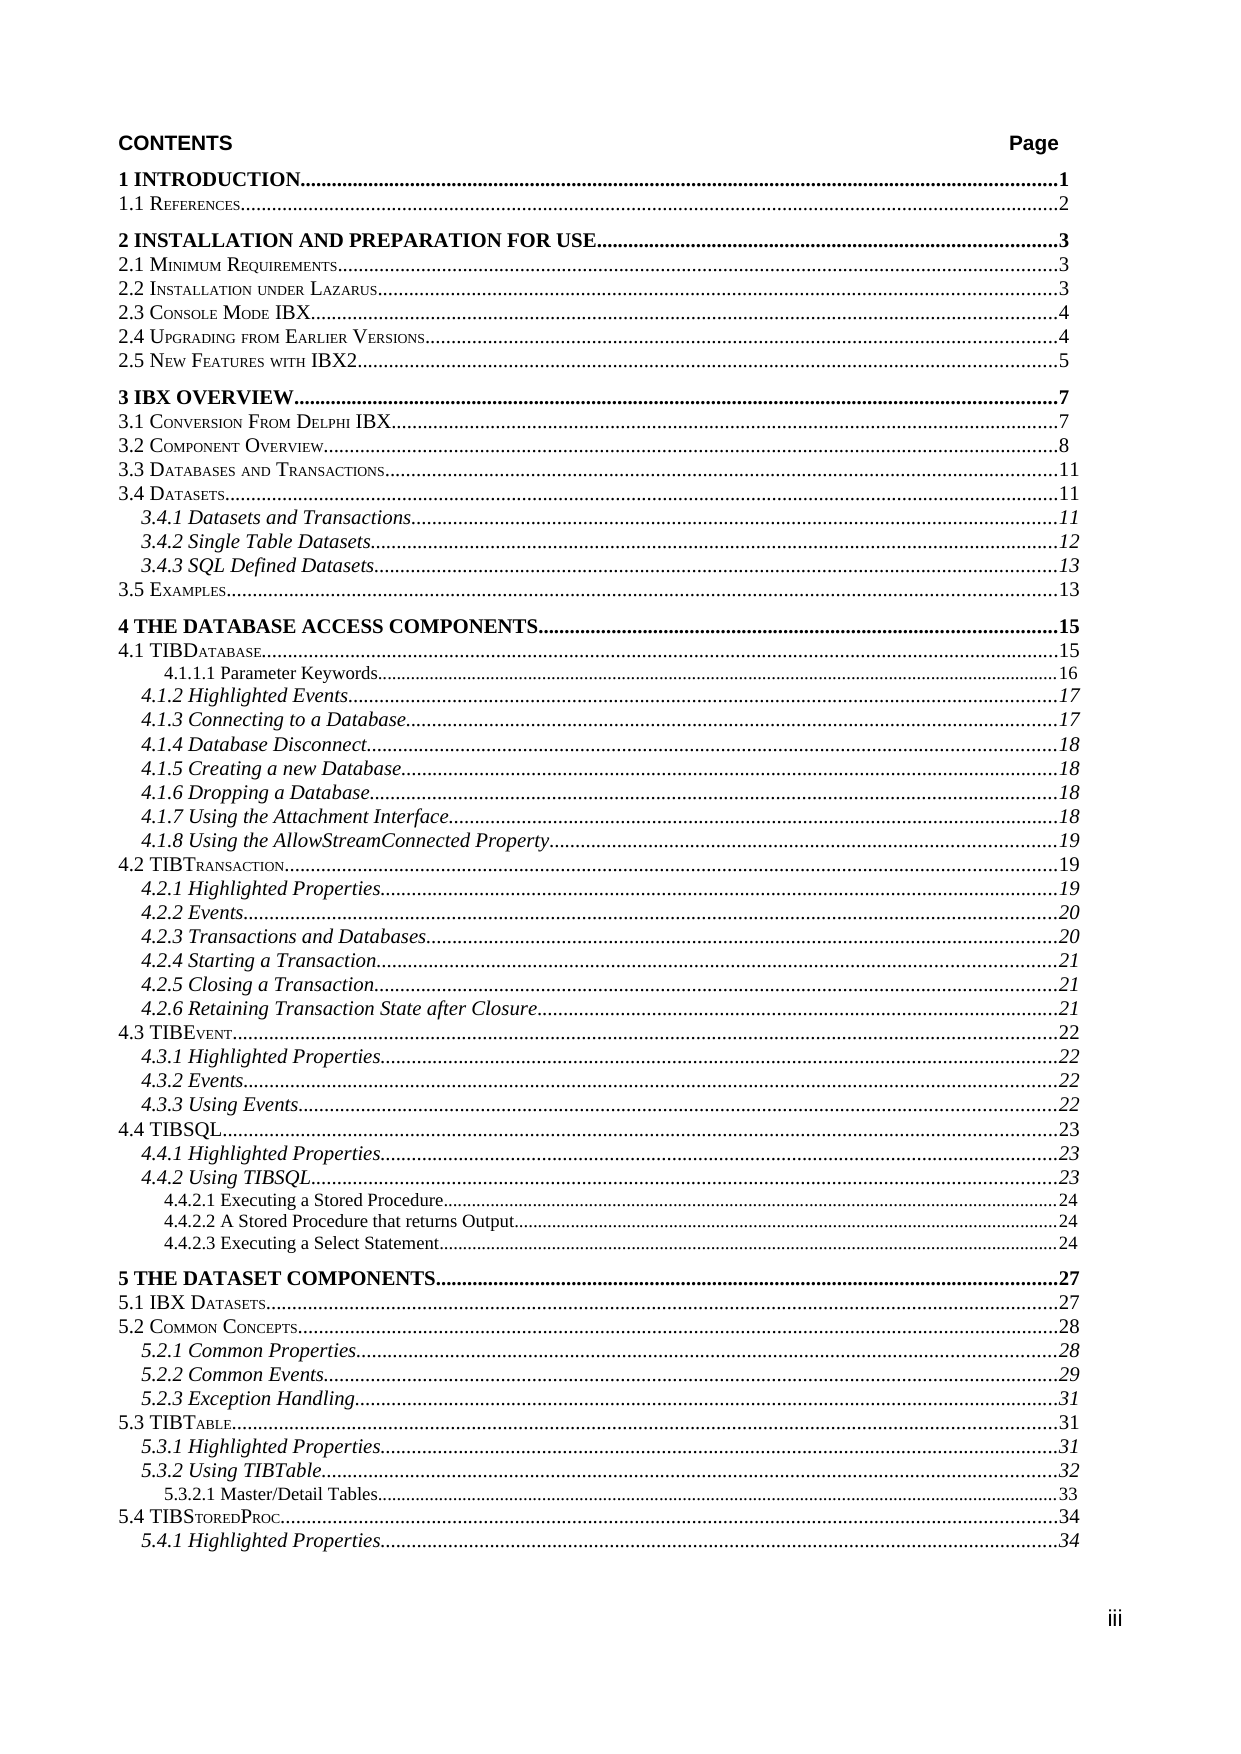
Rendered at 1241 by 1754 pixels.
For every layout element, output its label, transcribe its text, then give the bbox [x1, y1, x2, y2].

text 4.4.2.1 Executing a Stored Procedure 24 [164, 1189, 1122, 1210]
text 2 Installation and Preparation for Use 3 [118, 228, 1122, 252]
text 5.2.3 Exception Handling 31 [141, 1386, 1122, 1410]
text 4.2.1 Highlighted Properties 19 [141, 876, 1122, 900]
text 3.3 Databases and Transactions 11 [118, 457, 1122, 481]
text 1.1 References 2 [118, 191, 1122, 215]
text 3.2 Component Overview 8 [118, 433, 1122, 457]
text 4.3.3 Using Events 22 [141, 1092, 1122, 1116]
text 2.5 New Features with IBX2 5 [118, 348, 1122, 372]
text 3.1 Conversion From Delphi IBX 7 [118, 409, 1122, 433]
text 2.1 Minimum Requirements 3 [118, 252, 1122, 276]
text 5.2.1 Common Properties 28 [141, 1338, 1122, 1362]
text 4.3.1 Highlighted Properties 22 [141, 1044, 1122, 1068]
text 4.1.4 Database Disconnect 18 [141, 731, 1122, 756]
text 5.1 IBX Datasets 27 [118, 1290, 1122, 1314]
text 4.4.2 Using TIBSQL 23 [141, 1164, 1122, 1189]
text CONTENTS Page [118, 131, 1122, 154]
text 4.1.3 Connecting to a Database 17 [141, 707, 1122, 731]
text 4.4 TIBSQL 23 [118, 1116, 1122, 1141]
text 4.2.4 Starting a Transaction 21 [141, 948, 1122, 972]
text 4.2.3 Transactions and Databases 20 [141, 924, 1122, 948]
text 4.1.2 Highlighted Events 17 [141, 683, 1122, 707]
text 5.3.2.1 Master/Detail Tables 33 [164, 1482, 1122, 1504]
text 4.1.1.1 Parameter Keywords 16 [164, 662, 1122, 683]
text 3.4.1 Datasets and Transactions 11 [141, 505, 1122, 529]
text 4.2.2 Events 20 [141, 900, 1122, 924]
text 2.4 Upgrading from Earlier Versions 4 [118, 324, 1122, 348]
text 2.3 Console Mode IBX 4 [118, 300, 1122, 324]
text 4.1 TIBDatabase 15 [118, 638, 1122, 662]
text 3.5 Examples 13 [118, 577, 1122, 601]
text 5.3.2 Using TIBTable 32 [141, 1458, 1122, 1482]
text 5.3.1 Highlighted Properties 31 [141, 1434, 1122, 1458]
text 4 The Database Access Components 15 [118, 614, 1122, 638]
text 5.2 Common Concepts 28 [118, 1314, 1122, 1338]
text 5.2.2 Common Events 29 [141, 1362, 1122, 1386]
text 4.2.6 Retaining Transaction State after Closure 21 [141, 996, 1122, 1020]
text 4.1.8 Using the AllowStreamConnected Property 19 [141, 828, 1122, 852]
text 5.3 TIBTable 31 [118, 1410, 1122, 1434]
text 4.1.6 Dropping a Database 18 [141, 779, 1122, 804]
text 1 Introduction 1 [118, 167, 1122, 191]
text 4.2.5 Closing a Transaction 21 [141, 972, 1122, 996]
text 4.3.2 Events 22 [141, 1068, 1122, 1092]
text 4.4.1 Highlighted Properties 23 [141, 1141, 1122, 1164]
text 2.2 Installation under Lazarus 3 [118, 276, 1122, 300]
text 5.4 TIBStoredProc 34 [118, 1504, 1122, 1528]
text 3.4.3 SQL Defined Datasets 13 [141, 553, 1122, 577]
text 4.4.2.2 A Stored Procedure that returns Output 24 [164, 1210, 1122, 1232]
text 3.4 Datasets 11 [118, 481, 1122, 505]
text 3.4.2 Single Table Datasets 12 [141, 529, 1122, 553]
text 5 The DataSet Components 27 [118, 1266, 1122, 1290]
text 4.4.2.3 Executing a Select Statement 24 [164, 1232, 1122, 1253]
text 4.1.7 Using the Attachment Interface 18 [141, 804, 1122, 828]
text 4.1.5 Creating a new Database 18 [141, 756, 1122, 779]
text 4.2 TIBTransaction 19 [118, 852, 1122, 876]
text 3 IBX Overview 7 [118, 384, 1122, 409]
text 4.3 TIBEvent 22 [118, 1020, 1122, 1044]
text 5.4.1 Highlighted Properties 34 [141, 1528, 1122, 1552]
